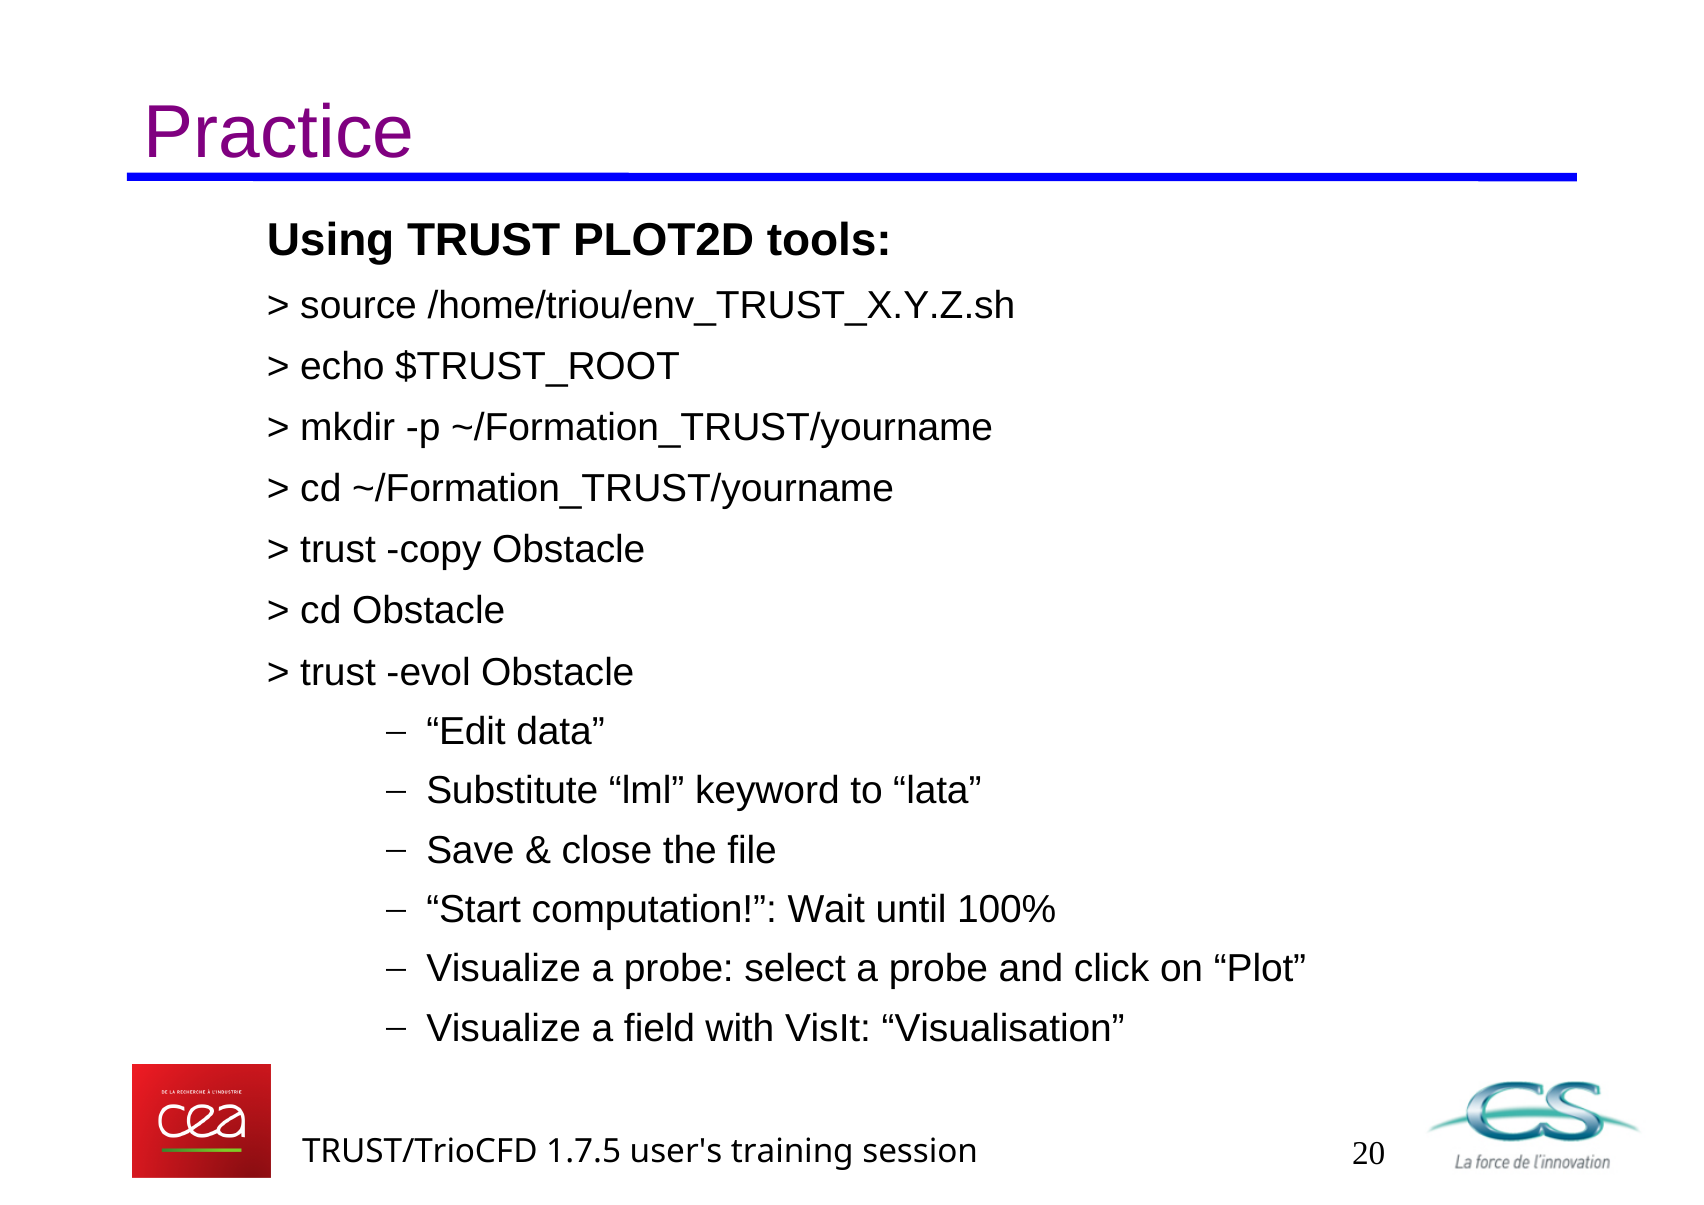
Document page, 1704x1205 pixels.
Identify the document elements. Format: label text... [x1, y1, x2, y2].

picture [1423, 1072, 1648, 1179]
list Using TRUST PLOT2D tools: > source /home/triou/env_TRUST_X.Y.Z.sh > echo $TRUST_ROOT > mkdir -p ~/Formation_TRUST/yourname > cd ~/Formation_TRUST/yourname > trust -copy Obstacle > cd Obstacle > trust -evol Obstacle “Edit data” Substitute “lml” keyword to “lata” Save & close the file “Start computation!”: Wait until 100% Visualize a probe: select a probe and click on “Plot” Visualize a field with VisIt: “Visualisation” [203, 201, 1536, 1060]
picture [132, 1064, 271, 1178]
title Practice [127, 39, 1576, 215]
